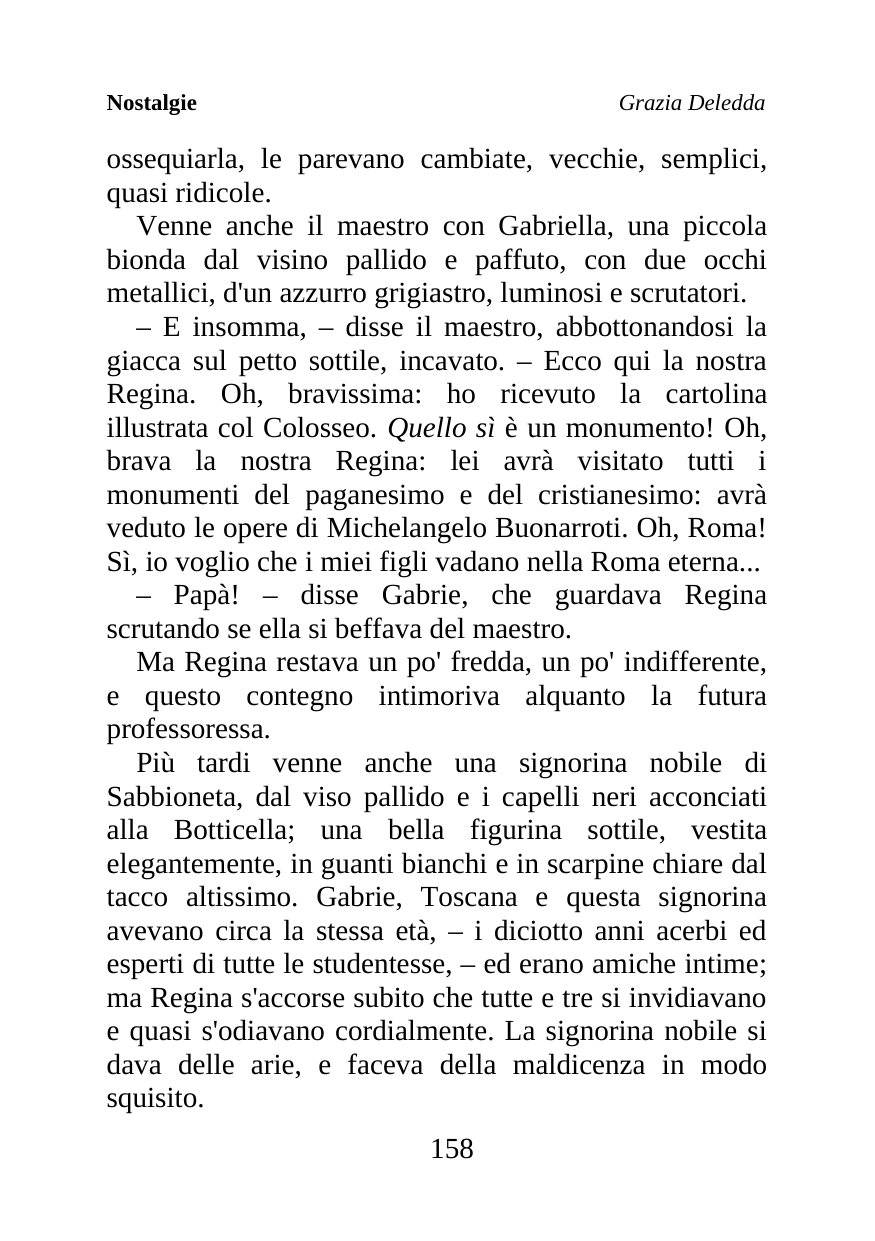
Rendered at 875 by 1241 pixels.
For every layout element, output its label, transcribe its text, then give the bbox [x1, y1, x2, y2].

text Ma Regina restava un po' fredda, un po' indifferente, e questo contegno intimoriva alquanto la futura professoressa. [106, 644, 768, 745]
text ossequiarla, le parevano cambiate, vecchie, semplici, quasi ridicole. [106, 141, 768, 208]
text – Papà! – disse Gabrie, che guardava Regina scrutando se ella si beffava del maestro. [106, 577, 768, 644]
text Più tardi venne anche una signorina nobile di Sabbioneta, dal viso pallido e i capelli neri acconciati alla Botticella; una bella figurina sottile, vestita elegantemente, in guanti bianchi e in scarpine chiare dal tacco altissimo. Gabrie, Toscana e questa signorina avevano circa la stessa età, – i diciotto anni acerbi ed esperti di tutte le studentesse, – ed erano amiche intime; ma Regina s'accorse subito che tutte e tre si invidiavano e quasi s'odiavano cordialmente. La signorina nobile si dava delle arie, e faceva della maldicenza in modo squisito. [106, 745, 768, 1114]
text Venne anche il maestro con Gabriella, una piccola bionda dal visino pallido e paffuto, con due occhi metallici, d'un azzurro grigiastro, luminosi e scrutatori. [106, 208, 768, 309]
text – E insomma, – disse il maestro, abbottonandosi la giacca sul petto sottile, incavato. – Ecco qui la nostra Regina. Oh, bravissima: ho ricevuto la cartolina illustrata col Colosseo. Quello sì è un monumento! Oh, brava la nostra Regina: lei avrà visitato tutti i monumenti del paganesimo e del cristianesimo: avrà veduto le opere di Michelangelo Buonarroti. Oh, Roma! Sì, io voglio che i miei figli vadano nella Roma eterna... [106, 309, 768, 577]
